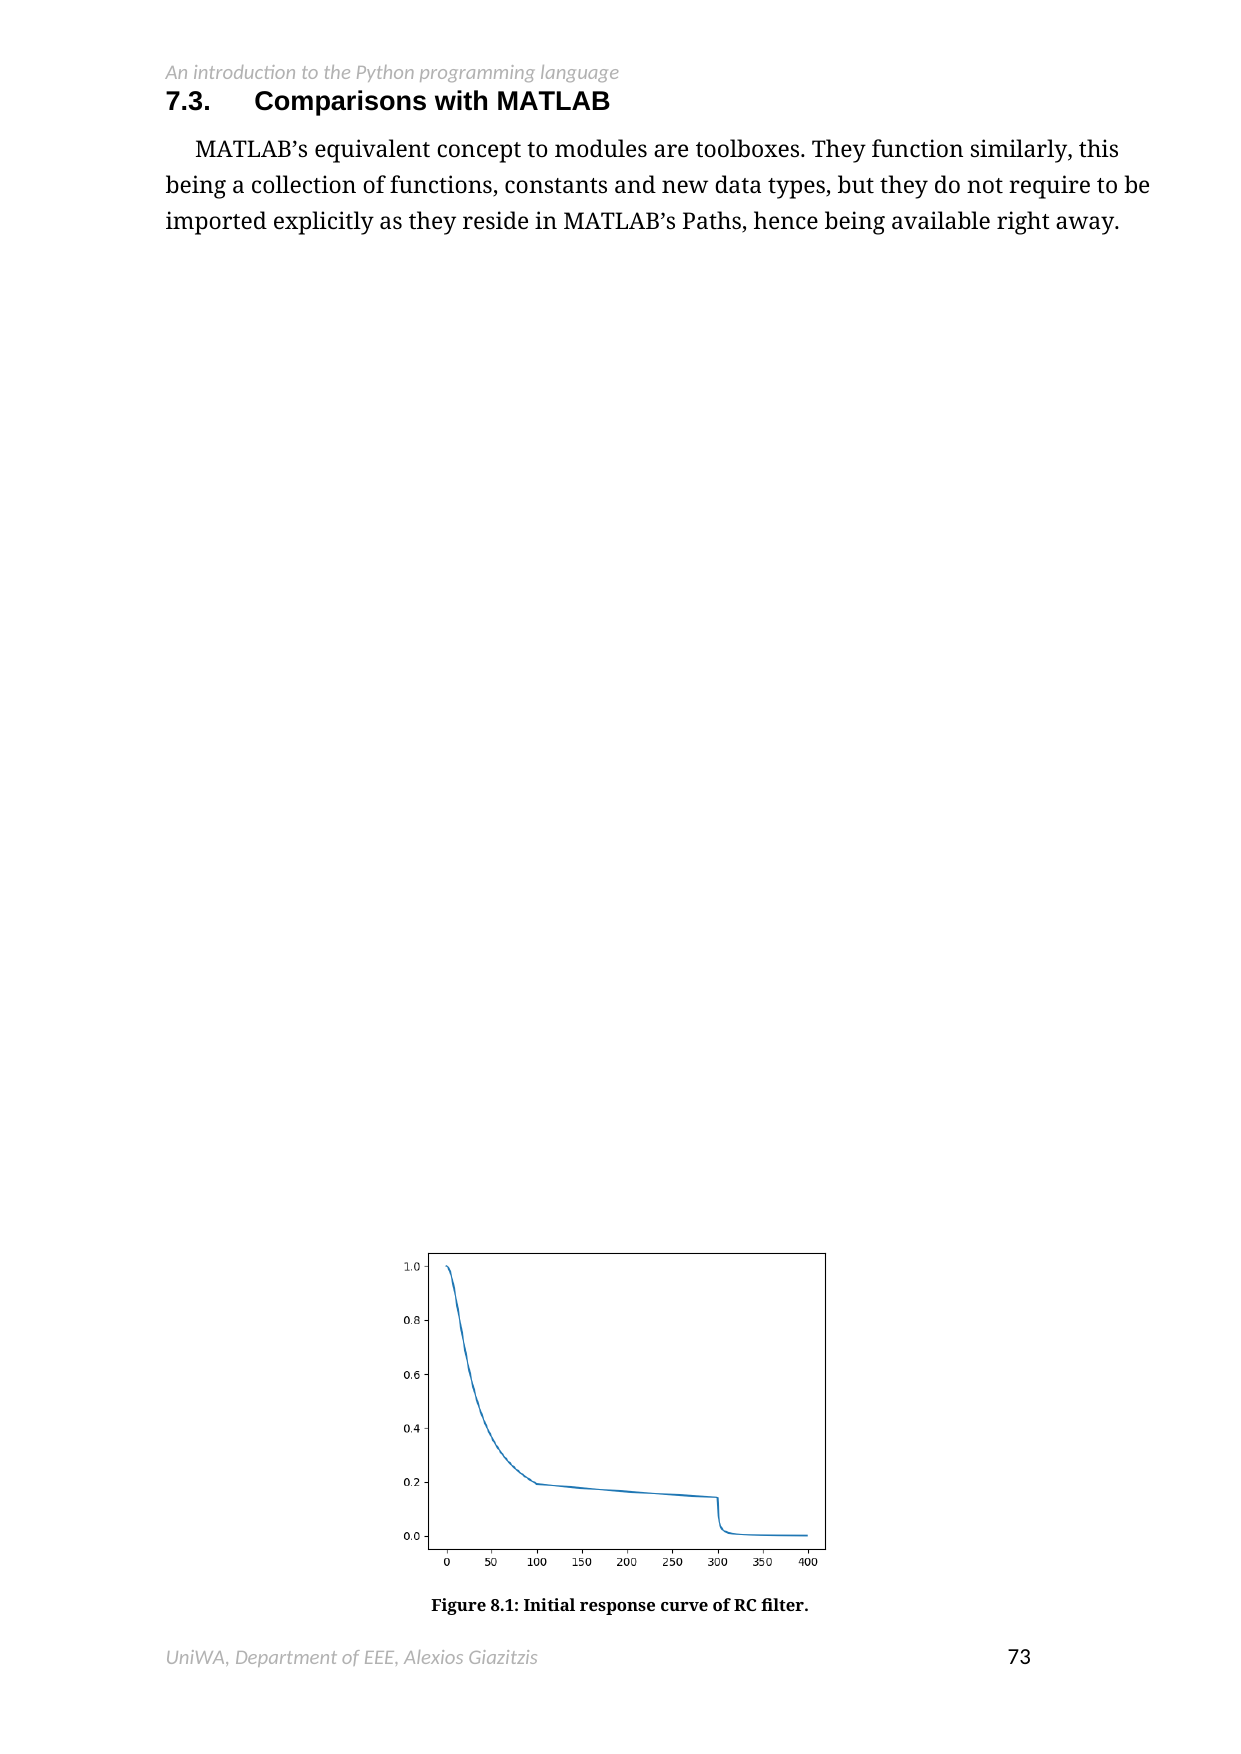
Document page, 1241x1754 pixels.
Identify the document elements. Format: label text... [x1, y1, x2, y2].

text Figure 8.3: Initial response curve of RC filter. [364, 1591, 876, 1617]
picture [364, 1206, 876, 1591]
subtitle Comparisons with MATLAB [165, 84, 1169, 116]
text MATLAB’s equivalent concept to modules are toolboxes. They function similarly, this being a collection of functions, constants and new data types, but they do not require to be imported explicitly as they reside in MATLAB’s Paths, hence being available right away. [165, 133, 1169, 236]
